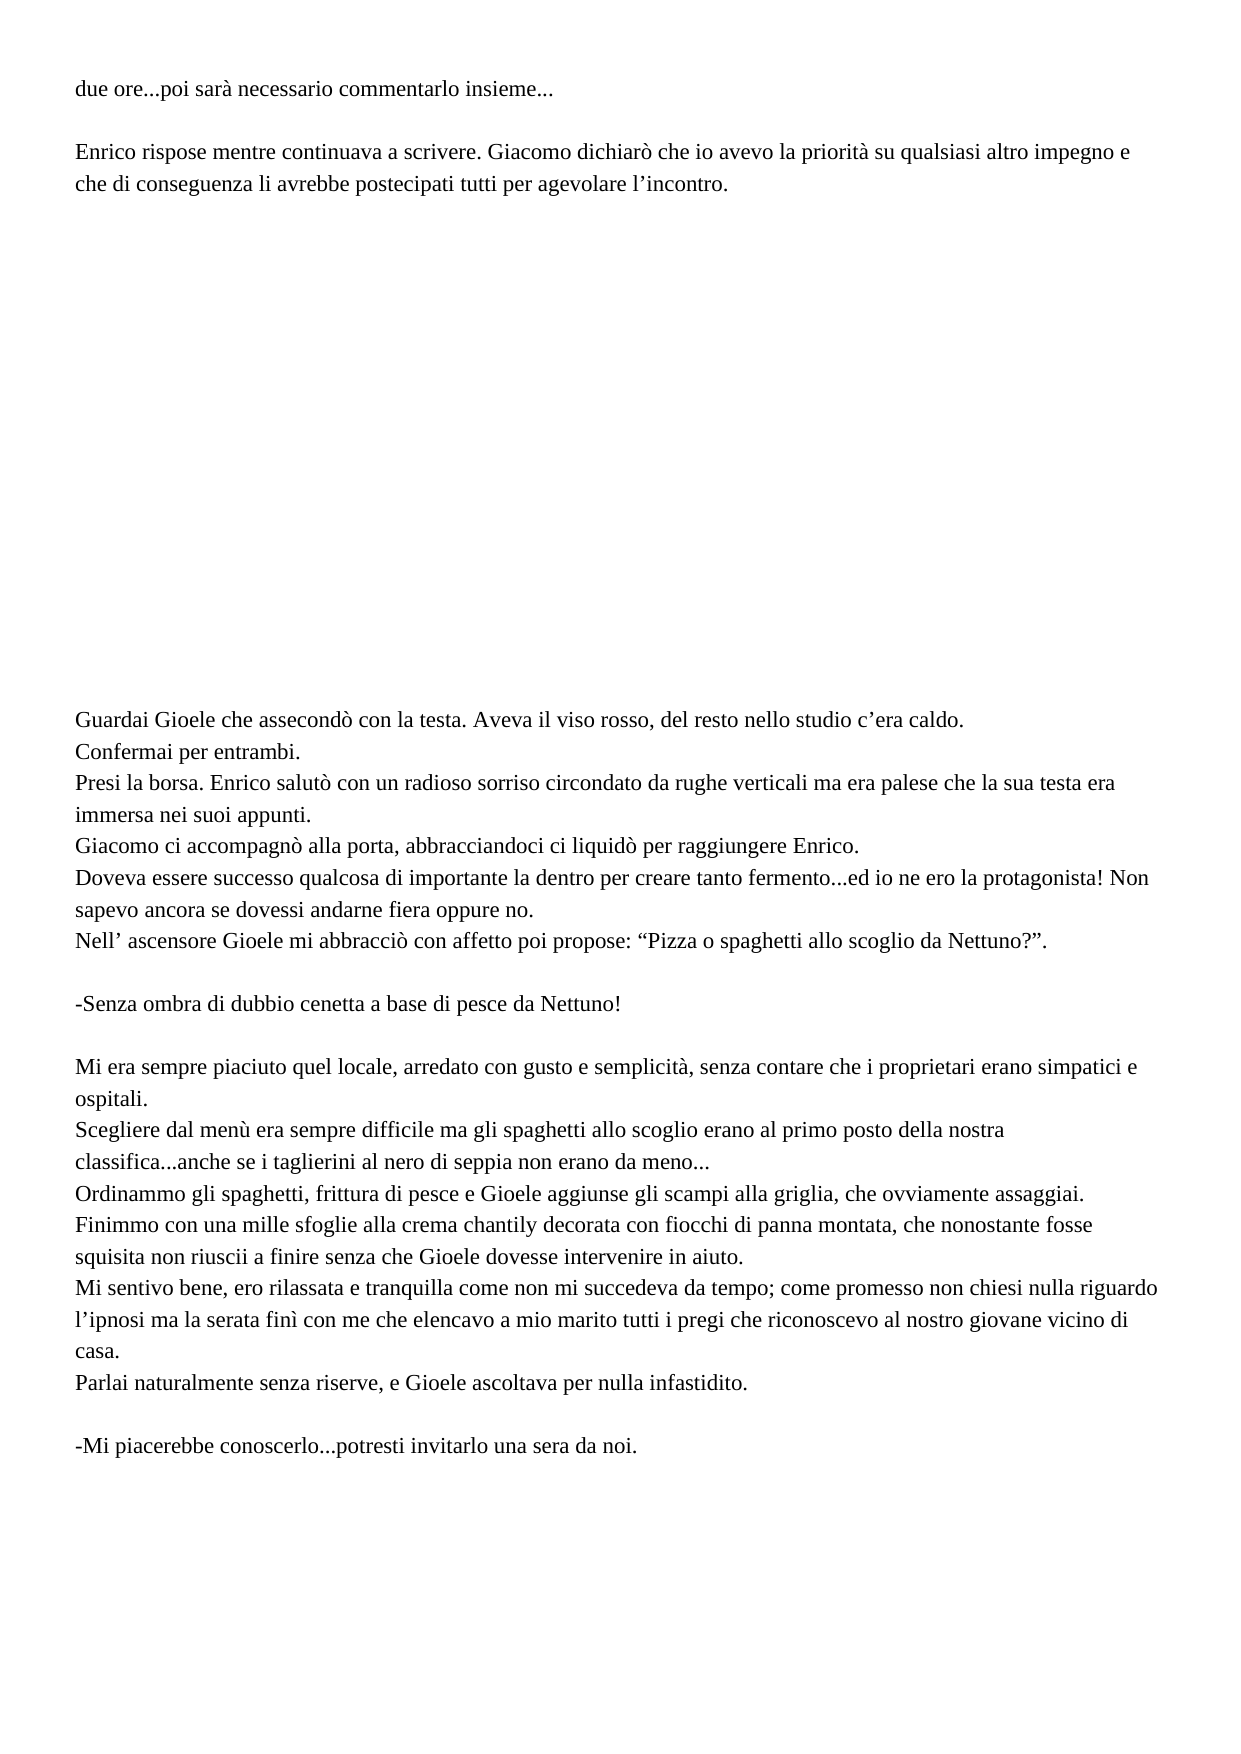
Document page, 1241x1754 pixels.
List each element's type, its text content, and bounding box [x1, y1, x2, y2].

text Enrico rispose mentre continuava a scrivere. Giacomo dichiarò che io avevo la priorità su qualsiasi altro impegno e che di conseguenza li avrebbe postecipati tutti per agevolare l’incontro. [75, 138, 1165, 196]
text Scegliere dal menù era sempre difficile ma gli spaghetti allo scoglio erano al primo posto della nostra classifica...anche se i taglierini al nero di seppia non erano da meno... [75, 1117, 1165, 1174]
text -Mi piacerebbe conoscerlo...potresti invitarlo una sera da noi. [75, 1432, 1165, 1458]
text Ordinammo gli spaghetti, frittura di pesce e Gioele aggiunse gli scampi alla griglia, che ovviamente assaggiai. [75, 1180, 1165, 1206]
text -Senza ombra di dubbio cenetta a base di pesce da Nettuno! [75, 990, 1165, 1017]
text Parlai naturalmente senza riserve, e Gioele ascoltava per nulla infastidito. [75, 1369, 1165, 1395]
text Confermai per entrambi. [75, 738, 1165, 764]
text Mi sentivo bene, ero rilassata e tranquilla come non mi succedeva da tempo; come promesso non chiesi nulla riguardo l’ipnosi ma la serata finì con me che elencavo a mio marito tutti i pregi che riconoscevo al nostro giovane vicino di casa. [75, 1274, 1165, 1364]
text Presi la borsa. Enrico salutò con un radioso sorriso circondato da rughe verticali ma era palese che la sua testa era immersa nei suoi appunti. [75, 769, 1165, 827]
text due ore...poi sarà necessario commentarlo insieme... [75, 75, 1165, 101]
text Mi era sempre piaciuto quel locale, arredato con gusto e semplicità, senza contare che i proprietari erano simpatici e ospitali. [75, 1053, 1165, 1111]
text Doveva essere successo qualcosa di importante la dentro per creare tanto fermento...ed io ne ero la protagonista! Non sapevo ancora se dovessi andarne fiera oppure no. [75, 864, 1165, 922]
text Giacomo ci accompagnò alla porta, abbracciandoci ci liquidò per raggiungere Enrico. [75, 832, 1165, 859]
text Guardai Gioele che assecondò con la testa. Aveva il viso rosso, del resto nello studio c’era caldo. [75, 706, 1165, 733]
text Nell’ ascensore Gioele mi abbracciò con affetto poi propose: “Pizza o spaghetti allo scoglio da Nettuno?”. [75, 927, 1165, 953]
text Finimmo con una mille sfoglie alla crema chantily decorata con fiocchi di panna montata, che nonostante fosse squisita non riuscii a finire senza che Gioele dovesse intervenire in aiuto. [75, 1211, 1165, 1269]
